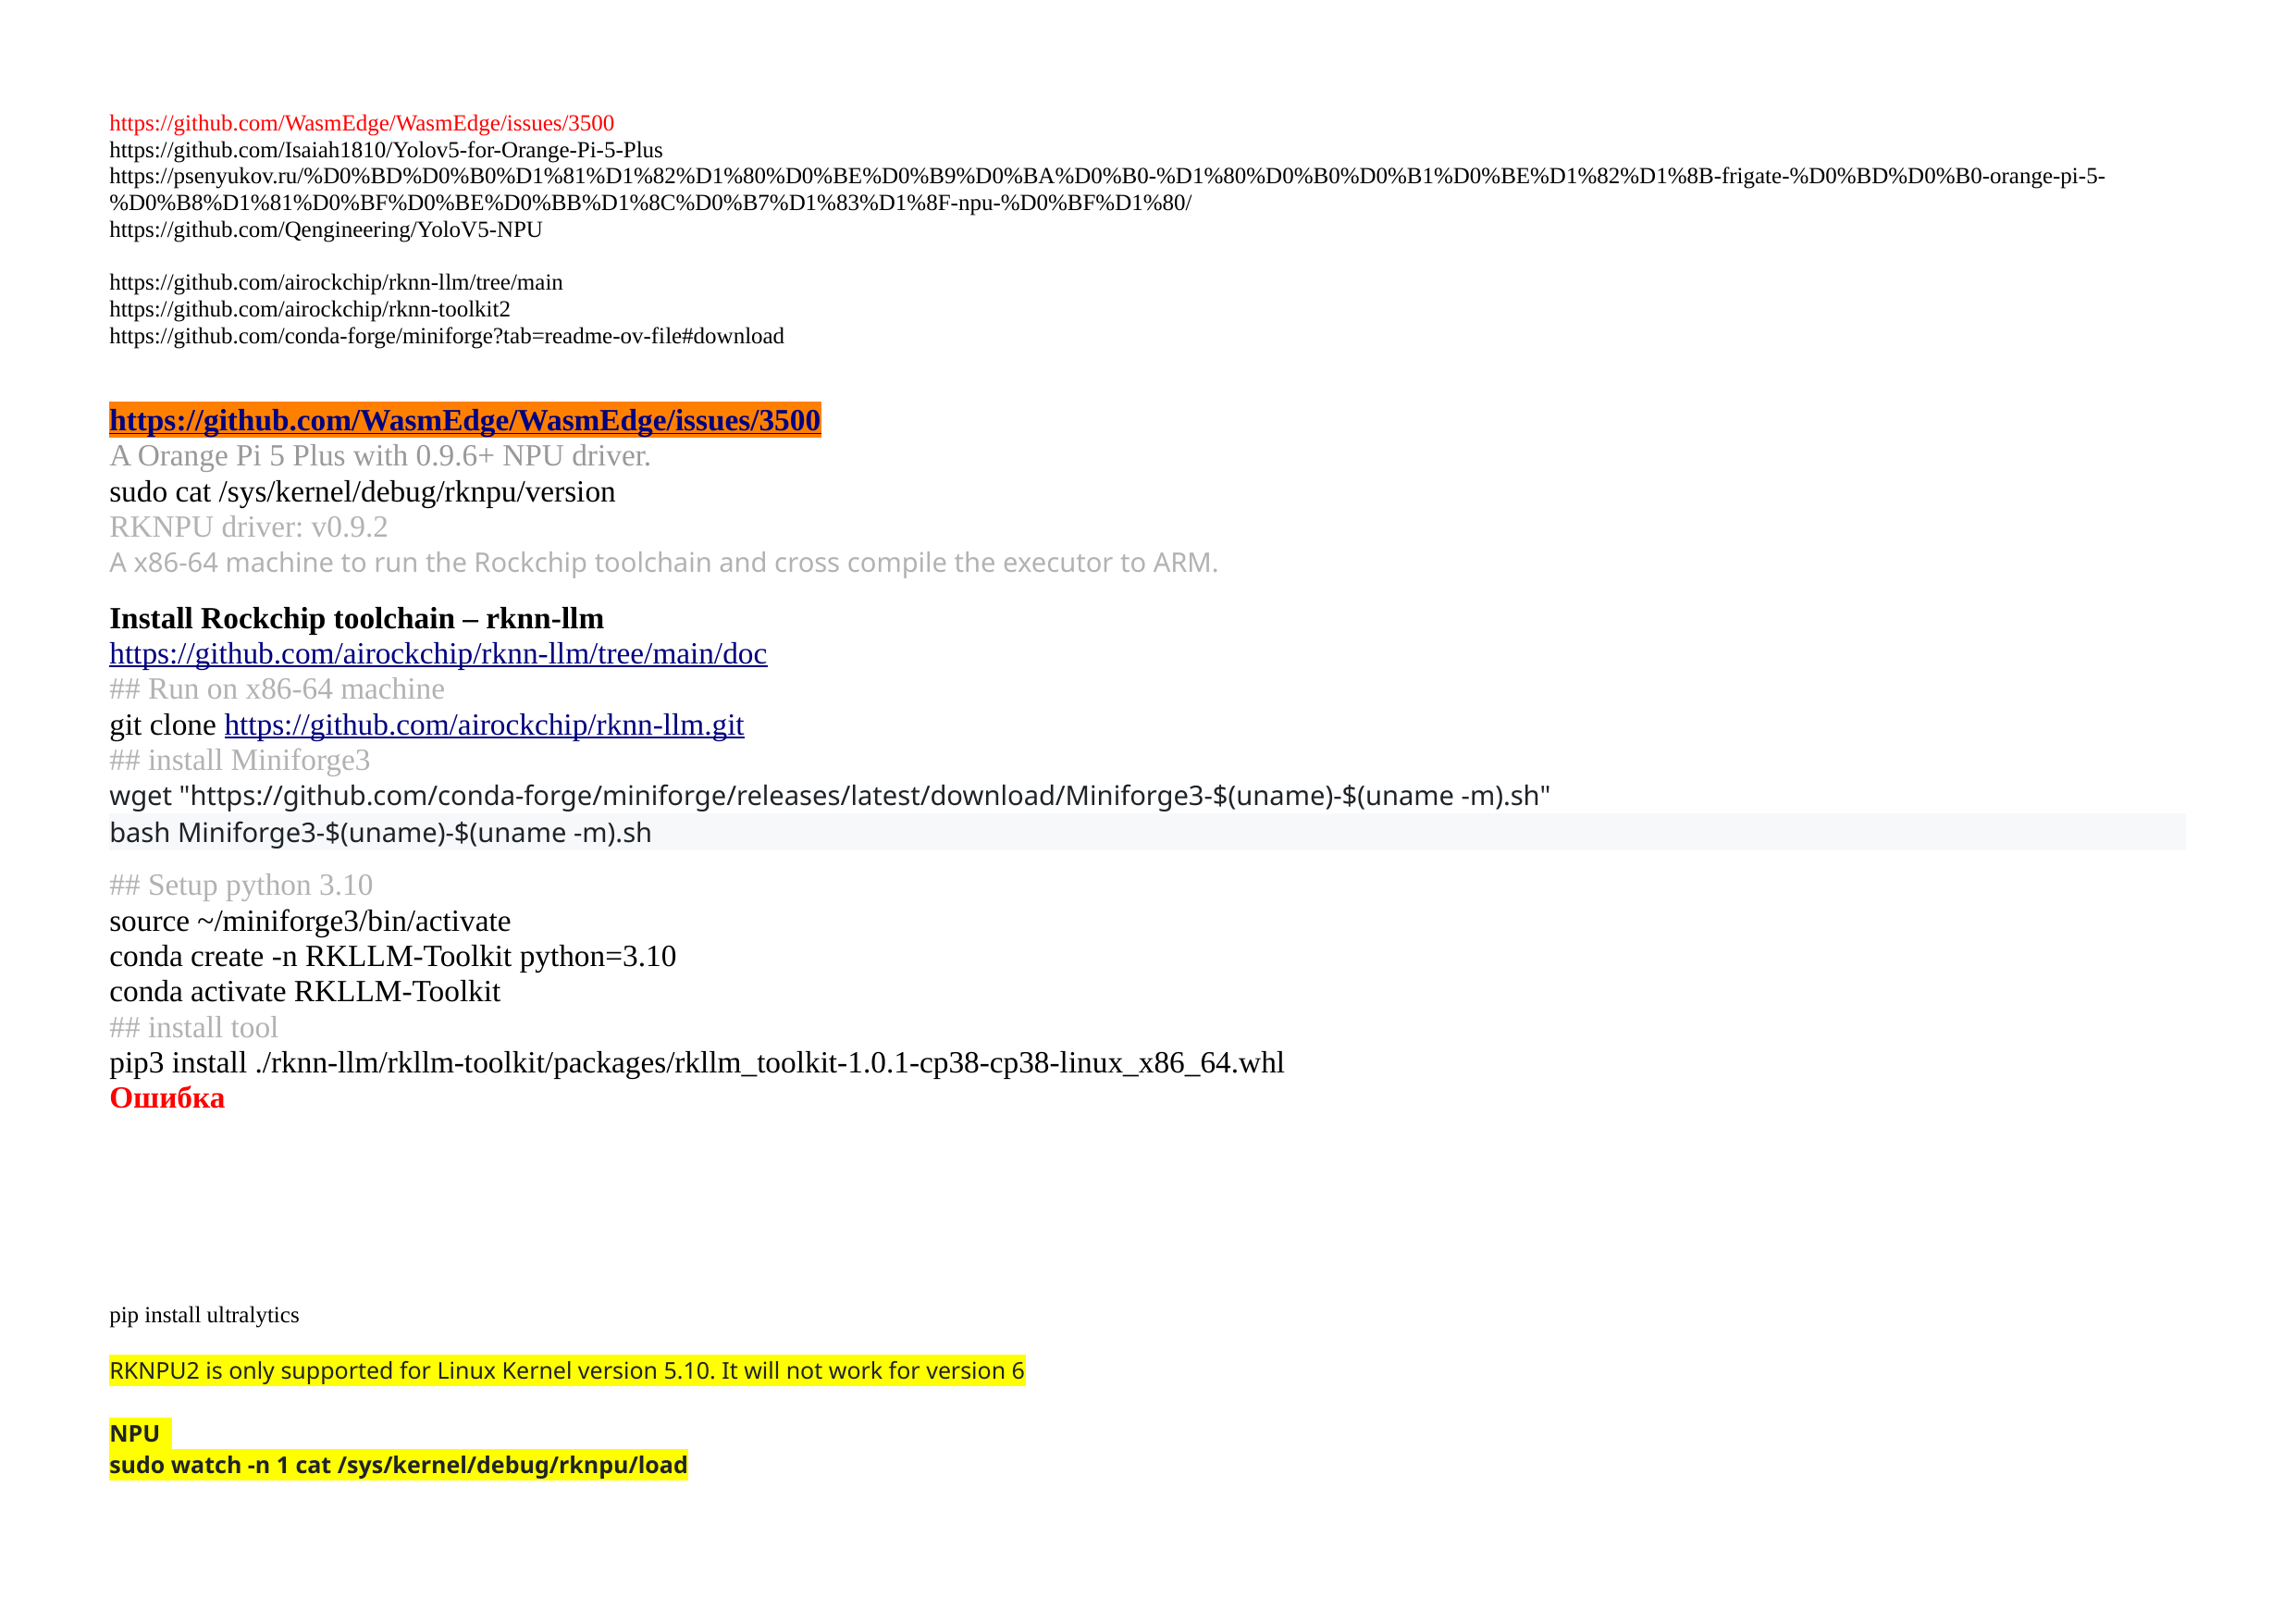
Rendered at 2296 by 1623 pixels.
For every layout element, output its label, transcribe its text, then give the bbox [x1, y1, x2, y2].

text https://github.com/airockchip/rknn-toolkit2 [109, 295, 2186, 322]
text sudo cat /sys/kernel/debug/rknpu/version [109, 473, 2186, 508]
text https://github.com/airockchip/rknn-llm/tree/main [109, 269, 2186, 295]
text source ~/miniforge3/bin/activate [109, 902, 2186, 937]
text pip install ultralytics [109, 1301, 2186, 1328]
text RKNPU2 is only supported for Linux Kernel version 5.10. It will not work for version 6 [109, 1355, 2186, 1386]
text conda activate RKLLM-Toolkit [109, 973, 2186, 1009]
text ## install tool [109, 1009, 2186, 1044]
text https://github.com/conda-forge/miniforge?tab=readme-ov-file#download [109, 322, 2186, 349]
text NPU [109, 1418, 2186, 1449]
text wget "https://github.com/conda-forge/miniforge/releases/latest/download/Miniforge3-$(uname)-$(uname -m).sh" [109, 776, 2186, 813]
text A Orange Pi 5 Plus with 0.9.6+ NPU driver. [109, 438, 2186, 473]
text ## Run on x86-64 machine [109, 670, 2186, 706]
text sudo watch -n 1 cat /sys/kernel/debug/rknpu/load [109, 1449, 2186, 1481]
text pip3 install ./rknn-llm/rkllm-toolkit/packages/rkllm_toolkit-1.0.1-cp38-cp38-linux_x86_64.whl [109, 1044, 2186, 1080]
text Ошибка [109, 1080, 2186, 1115]
text conda create -n RKLLM-Toolkit python=3.10 [109, 937, 2186, 973]
text https://github.com/Isaiah1810/Yolov5-for-Orange-Pi-5-Plus [109, 136, 2186, 163]
text git clone https://github.com/airockchip/rknn-llm.git [109, 706, 2186, 741]
text A x86-64 machine to run the Rockchip toolchain and cross compile the executor to ARM. [109, 544, 2186, 580]
text https://github.com/WasmEdge/WasmEdge/issues/3500 [109, 109, 2186, 136]
text https://github.com/WasmEdge/WasmEdge/issues/3500 [109, 402, 2186, 438]
text Install Rockchip toolchain – rknn-llm [109, 600, 2186, 635]
text RKNPU driver: v0.9.2 [109, 508, 2186, 544]
text ## install Miniforge3 [109, 741, 2186, 776]
text bash Miniforge3-$(uname)-$(uname -m).sh [109, 813, 2186, 850]
text https://psenyukov.ru/%D0%BD%D0%B0%D1%81%D1%82%D1%80%D0%BE%D0%B9%D0%BA%D0%B0-%D1%80%D0%B0%D0%B1%D0%BE%D1%82%D1%8B-frigate-%D0%BD%D0%B0-orange-pi-5-%D0%B8%D1%81%D0%BF%D0%BE%D0%BB%D1%8C%D0%B7%D1%83%D1%8F-npu-%D0%BF%D1%80/ [109, 163, 2186, 216]
text https://github.com/airockchip/rknn-llm/tree/main/doc [109, 635, 2186, 670]
text ## Setup python 3.10 [109, 867, 2186, 902]
text https://github.com/Qengineering/YoloV5-NPU [109, 216, 2186, 242]
